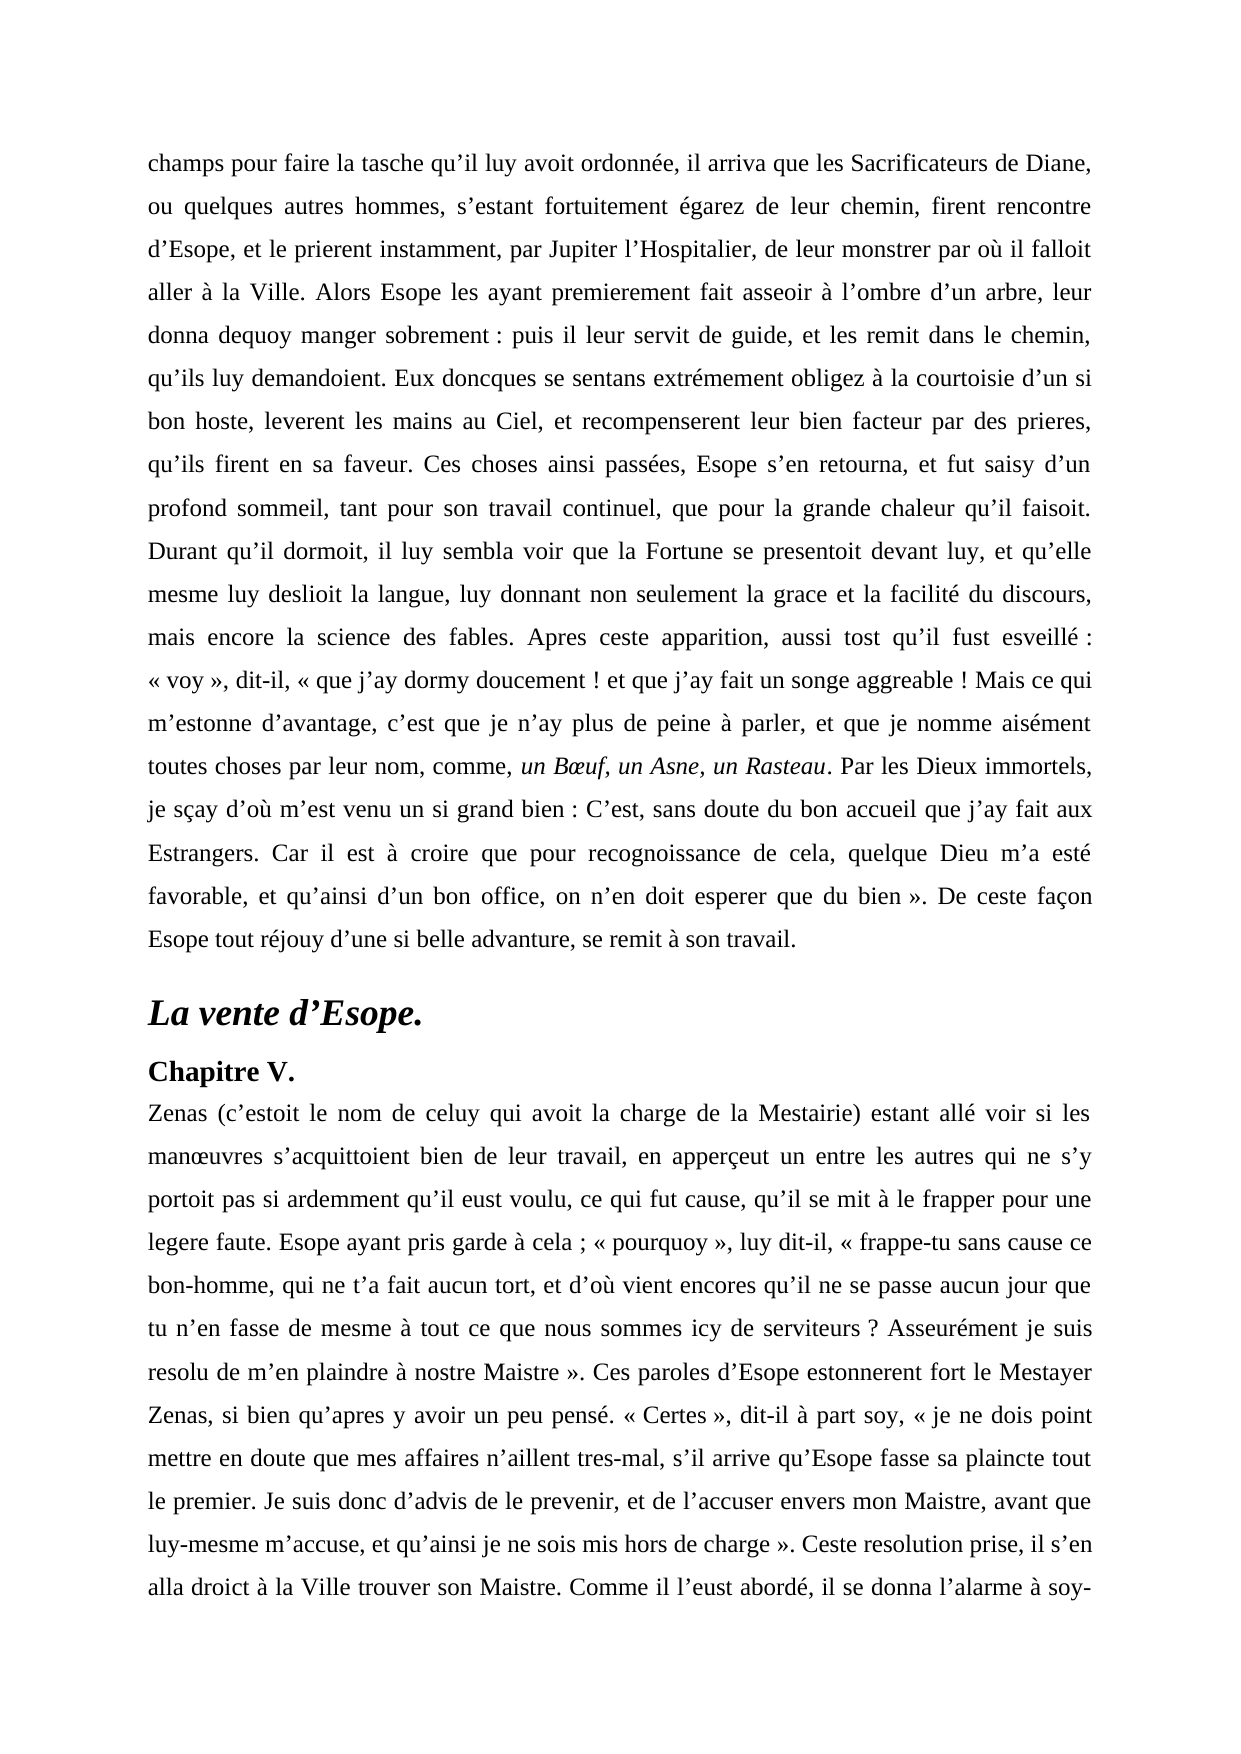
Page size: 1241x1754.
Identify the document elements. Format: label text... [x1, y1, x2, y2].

text Chapitre V. [148, 1054, 1093, 1087]
text champs pour faire la tasche qu’il luy avoit ordonnée, il arriva que les Sacrificateurs de Diane, ou quelques autres hommes, s’estant fortuitement égarez de leur chemin, firent rencontre d’Esope, et le prierent instamment, par Jupiter l’Hospitalier, de leur monstrer par où il falloit aller à la Ville. Alors Esope les ayant premierement fait asseoir à l’ombre d’un arbre, leur donna dequoy manger sobrement : puis il leur servit de guide, et les remit dans le chemin, qu’ils luy demandoient. Eux doncques se sentans extrémement obligez à la courtoisie d’un si bon hoste, leverent les mains au Ciel, et recompenserent leur bien facteur par des prieres, qu’ils firent en sa faveur. Ces choses ainsi passées, Esope s’en retourna, et fut saisy d’un profond sommeil, tant pour son travail continuel, que pour la grande chaleur qu’il faisoit. Durant qu’il dormoit, il luy sembla voir que la Fortune se presentoit devant luy, et qu’elle mesme luy deslioit la langue, luy donnant non seulement la grace et la facilité du discours, mais encore la science des fables. Apres ceste apparition, aussi tost qu’il fust esveillé : « voy », dit-il, « que j’ay dormy doucement ! et que j’ay fait un songe aggreable ! Mais ce qui m’estonne d’avantage, c’est que je n’ay plus de peine à parler, et que je nomme aisément toutes choses par leur nom, comme, un Bœuf, un Asne, un Rasteau. Par les Dieux immortels, je sçay d’où m’est venu un si grand bien : C’est, sans doute du bon accueil que j’ay fait aux Estrangers. Car il est à croire que pour recognoissance de cela, quelque Dieu m’a esté favorable, et qu’ainsi d’un bon office, on n’en doit esperer que du bien ». De ceste façon Esope tout réjouy d’une si belle advanture, se remit à son travail. [148, 148, 1093, 953]
subtitle La vente d’Esope. [148, 990, 1093, 1033]
text Zenas (c’estoit le nom de celuy qui avoit la charge de la Mestairie) estant allé voir si les manœuvres s’acquittoient bien de leur travail, en apperçeut un entre les autres qui ne s’y portoit pas si ardemment qu’il eust voulu, ce qui fut cause, qu’il se mit à le frapper pour une legere faute. Esope ayant pris garde à cela ; « pourquoy », luy dit-il, « frappe-tu sans cause ce bon-homme, qui ne t’a fait aucun tort, et d’où vient encores qu’il ne se passe aucun jour que tu n’en fasse de mesme à tout ce que nous sommes icy de serviteurs ? Asseurément je suis resolu de m’en plaindre à nostre Maistre ». Ces paroles d’Esope estonnerent fort le Mestayer Zenas, si bien qu’apres y avoir un peu pensé. « Certes », dit-il à part soy, « je ne dois point mettre en doute que mes affaires n’aillent tres-mal, s’il arrive qu’Esope fasse sa plaincte tout le premier. Je suis donc d’advis de le prevenir, et de l’accuser envers mon Maistre, avant que luy-mesme m’accuse, et qu’ainsi je ne sois mis hors de charge ». Ceste resolution prise, il s’en alla droict à la Ville trouver son Maistre. Comme il l’eust abordé, il se donna l’alarme à soy- [148, 1098, 1093, 1601]
